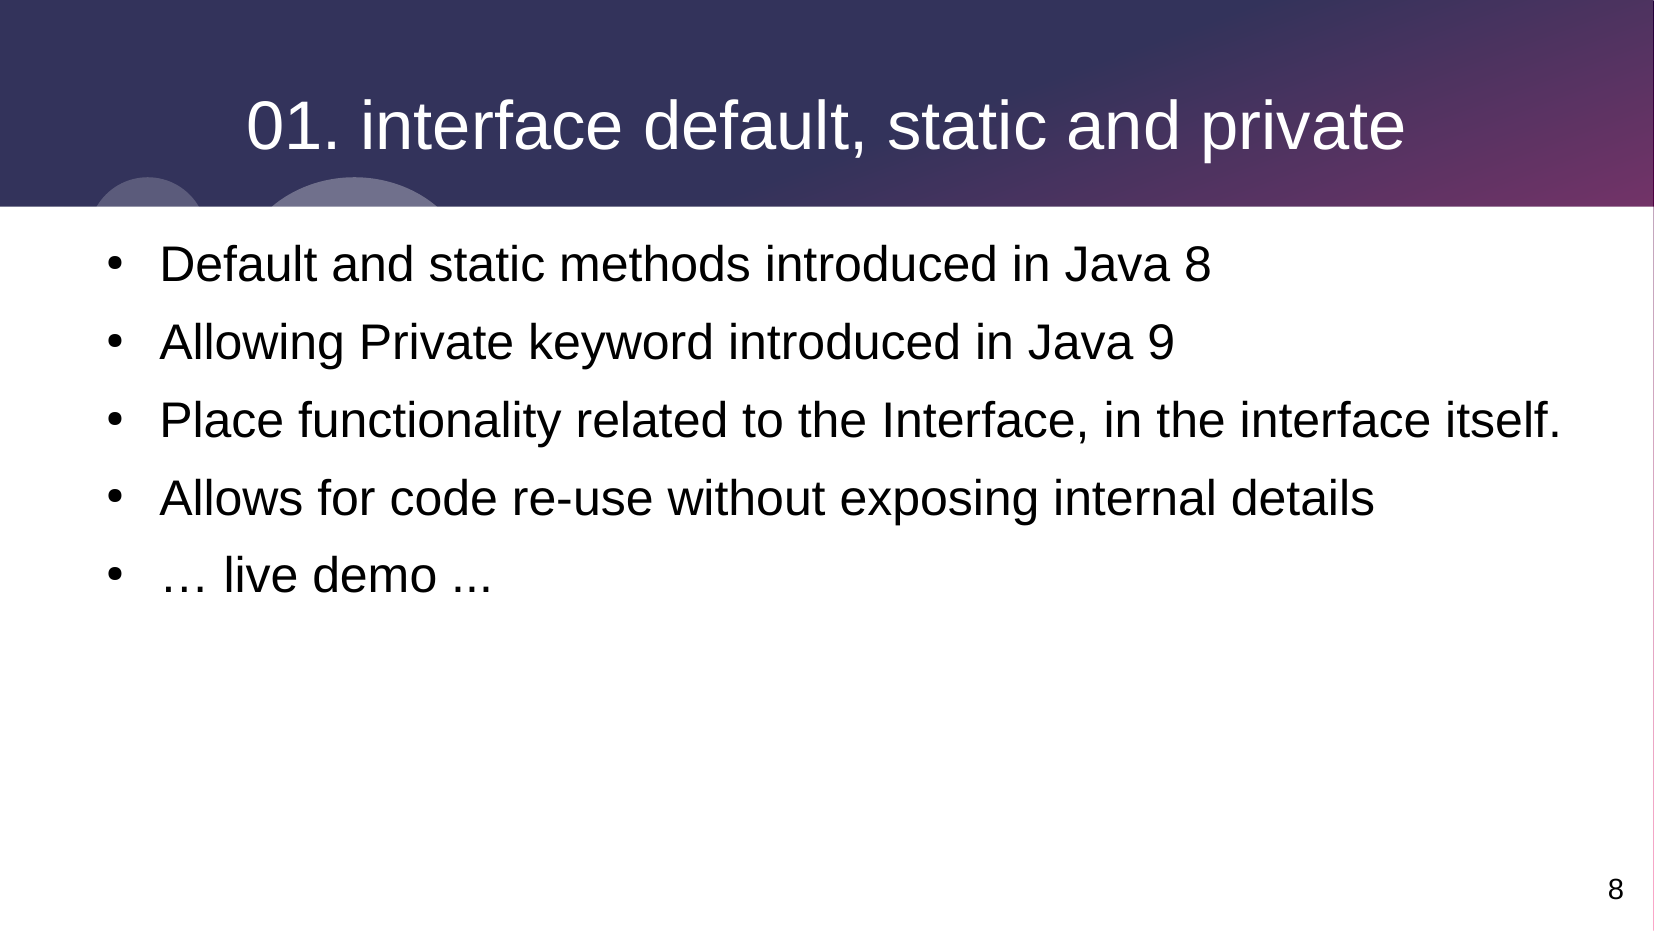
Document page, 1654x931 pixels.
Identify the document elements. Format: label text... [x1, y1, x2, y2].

title 01. interface default, static and private [88, 44, 1565, 207]
list Default and static methods introduced in Java 8 Allowing Private keyword introduced in Java 9 Place functionality related to the Interface, in the interface itself. Allows for code re-use without exposing internal details … live demo ... [88, 236, 1565, 827]
